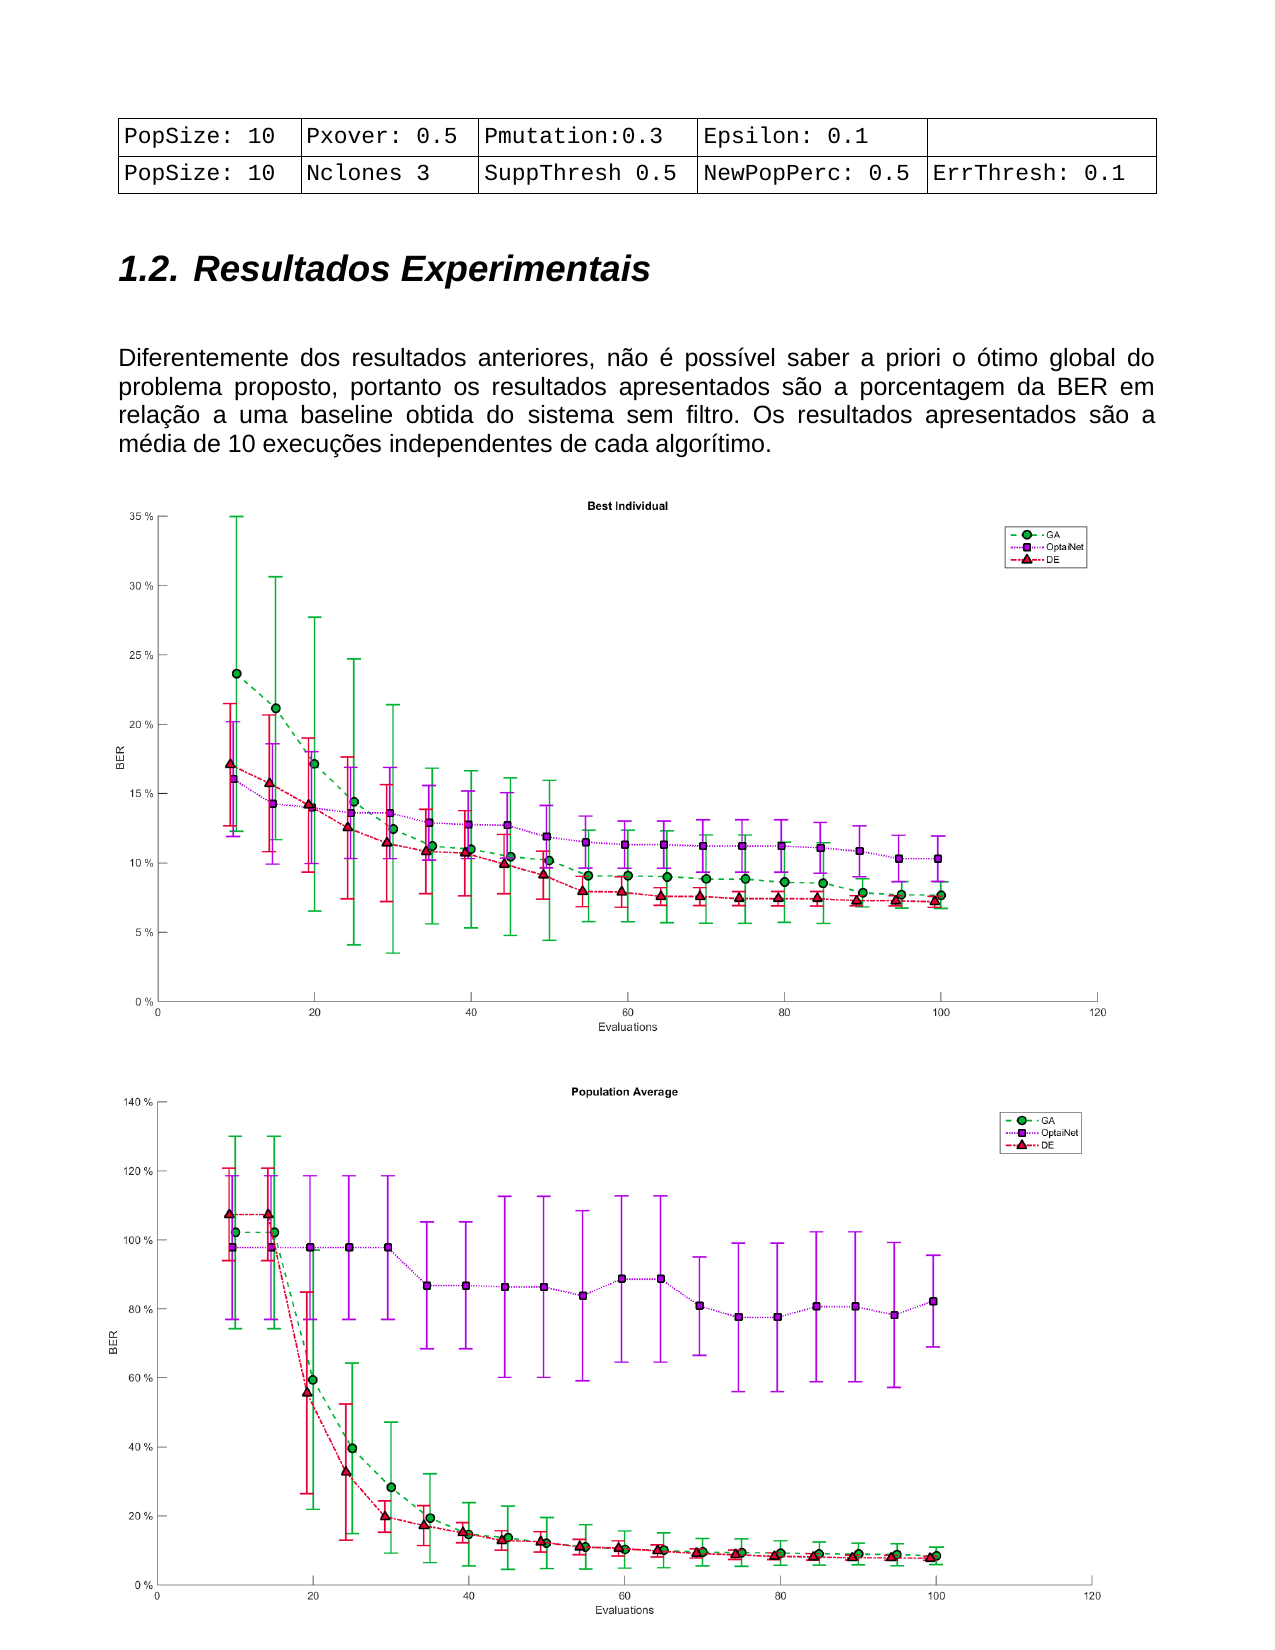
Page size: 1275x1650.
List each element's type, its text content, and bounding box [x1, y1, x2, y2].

text Diferentemente dos resultados anteriores, não é possível saber a priori o ótimo global do problema proposto, portanto os resultados apresentados são a porcentagem da BER em relação a uma baseline obtida do sistema sem filtro. Os resultados apresentados são a média de 10 execuções independentes de cada algorítimo. [118, 343, 1157, 458]
table_cell ErrThresh: 0.1 [928, 157, 1156, 193]
table_cell NewPopPerc: 0.5 [698, 157, 927, 193]
table_cell Nclones 3 [302, 157, 478, 193]
table_cell Epsilon: 0.1 [698, 119, 927, 156]
table_cell Pmutation:0.3 [479, 119, 697, 156]
table_cell PopSize: 10 [119, 119, 301, 156]
table_cell [928, 119, 1156, 156]
table_cell PopSize: 10 [119, 157, 301, 193]
subtitle Resultados Experimentais [118, 247, 1157, 289]
table_cell Pxover: 0.5 [302, 119, 478, 156]
picture [0, 471, 1212, 1650]
table_cell SuppThresh 0.5 [479, 157, 697, 193]
